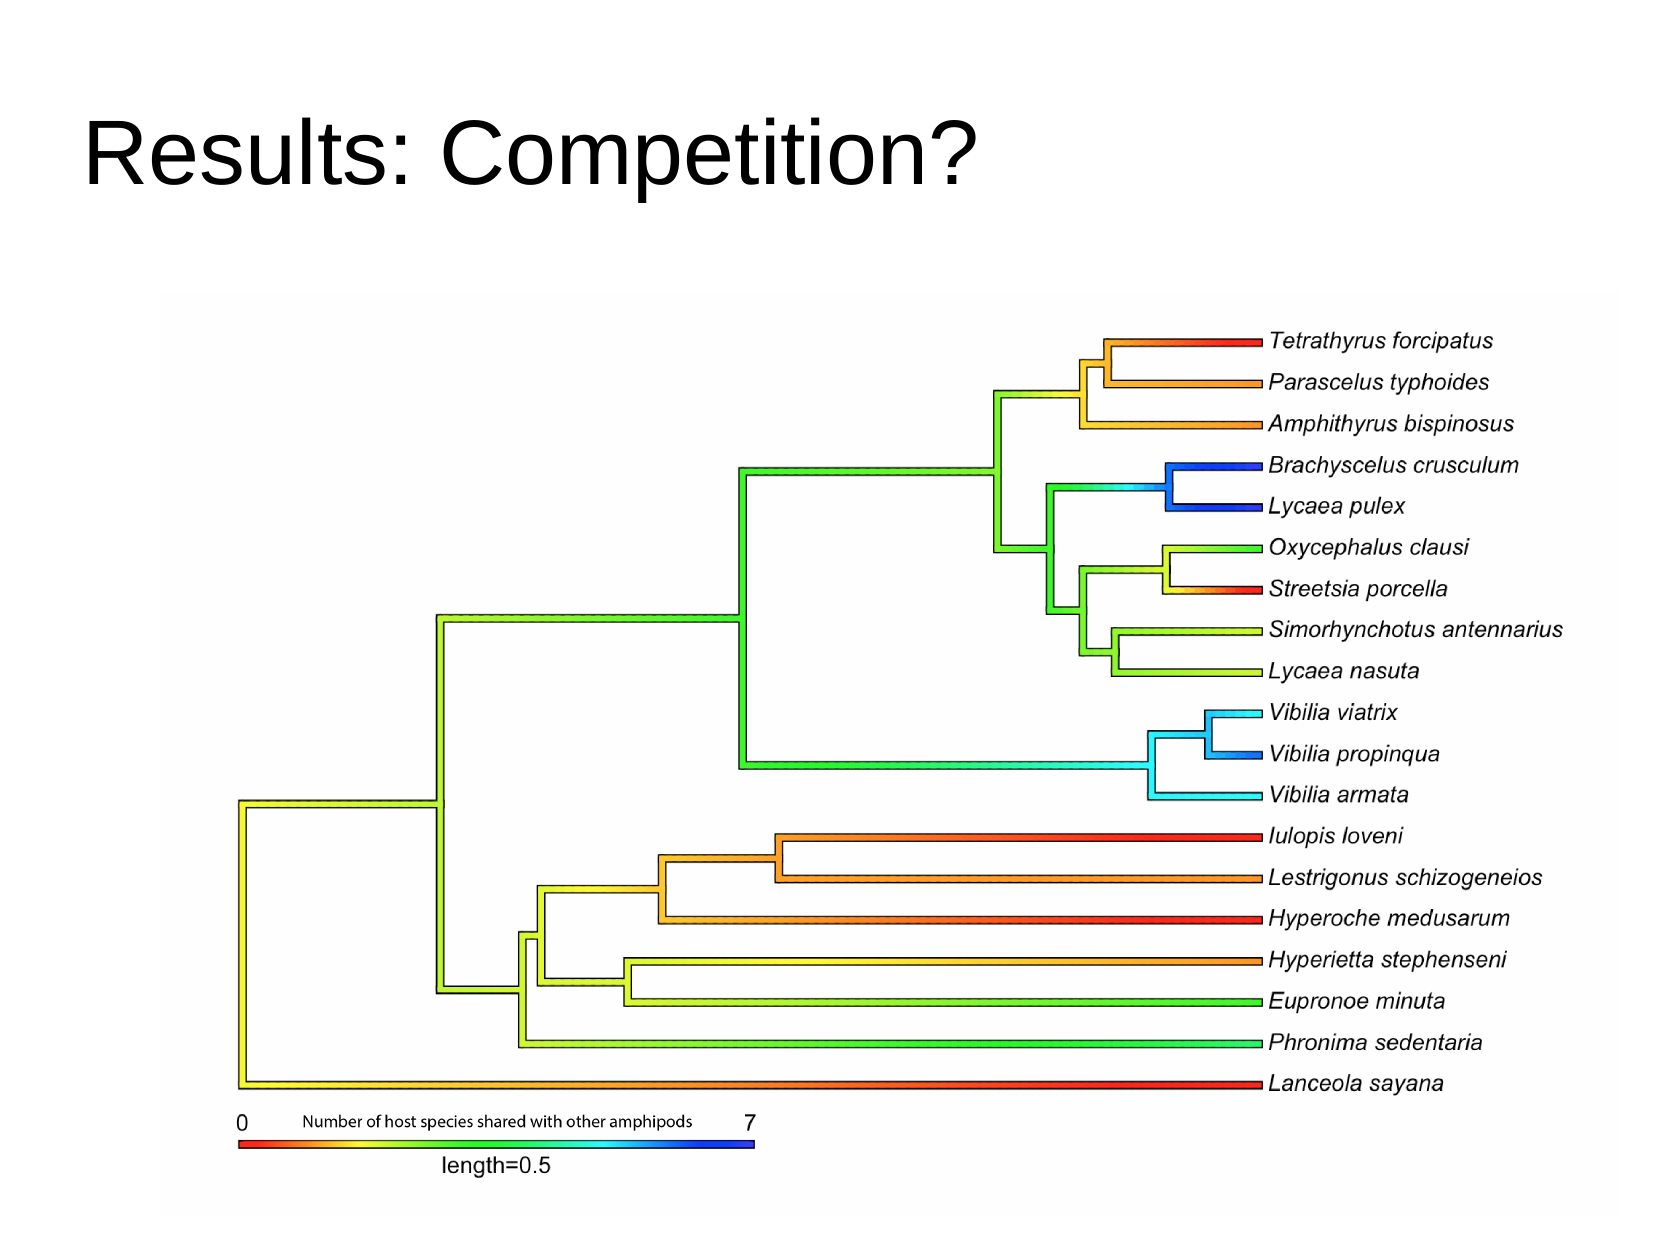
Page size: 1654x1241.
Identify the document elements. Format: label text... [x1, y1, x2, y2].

picture [161, 290, 1621, 1216]
title Results: Competition? [82, 49, 1571, 257]
